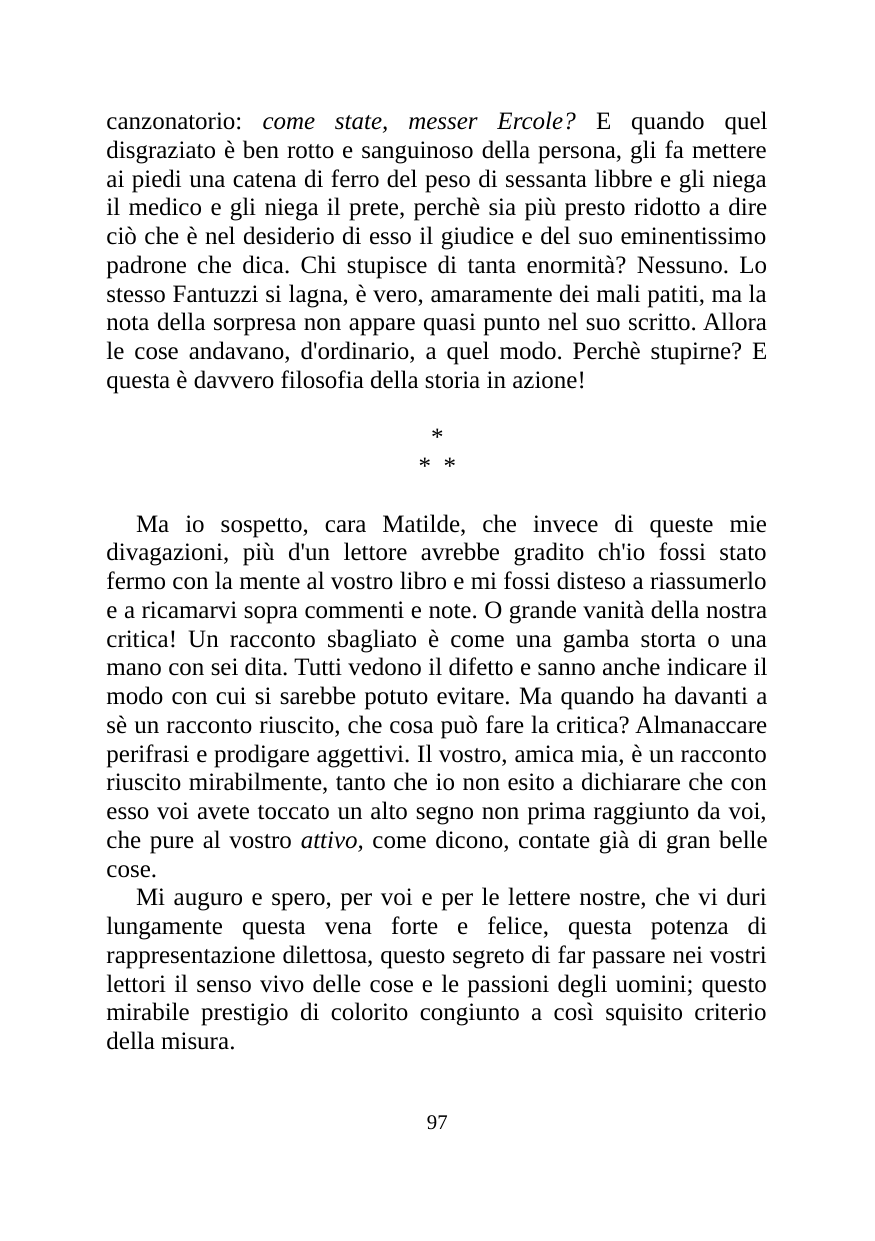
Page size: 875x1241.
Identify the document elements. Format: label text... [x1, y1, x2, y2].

text * [106, 422, 768, 451]
text Ma io sospetto, cara Matilde, che invece di queste mie divagazioni, più d'un lettore avrebbe gradito ch'io fossi stato fermo con la mente al vostro libro e mi fossi disteso a riassumerlo e a ricamarvi sopra commenti e note. O grande vanità della nostra critica! Un racconto sbagliato è come una gamba storta o una mano con sei dita. Tutti vedono il difetto e sanno anche indicare il modo con cui si sarebbe potuto evitare. Ma quando ha davanti a sè un racconto riuscito, che cosa può fare la critica? Almanaccare perifrasi e prodigare aggettivi. Il vostro, amica mia, è un racconto riuscito mirabilmente, tanto che io non esito a dichiarare che con esso voi avete toccato un alto segno non prima raggiunto da voi, che pure al vostro attivo, come dicono, contate già di gran belle cose. [106, 509, 768, 882]
text Mi auguro e spero, per voi e per le lettere nostre, che vi duri lungamente questa vena forte e felice, questa potenza di rappresentazione dilettosa, questo segreto di far passare nei vostri lettori il senso vivo delle cose e le passioni degli uomini; questo mirabile prestigio di colorito congiunto a così squisito criterio della misura. [106, 882, 768, 1055]
text * * [106, 451, 768, 480]
text canzonatorio: come state, messer Ercole? E quando quel disgraziato è ben rotto e sanguinoso della persona, gli fa mettere ai piedi una catena di ferro del peso di sessanta libbre e gli niega il medico e gli niega il prete, perchè sia più presto ridotto a dire ciò che è nel desiderio di esso il giudice e del suo eminentissimo padrone che dica. Chi stupisce di tanta enormità? Nessuno. Lo stesso Fantuzzi si lagna, è vero, amaramente dei mali patiti, ma la nota della sorpresa non appare quasi punto nel suo scritto. Allora le cose andavano, d'ordinario, a quel modo. Perchè stupirne? E questa è davvero filosofia della storia in azione! [106, 106, 768, 394]
